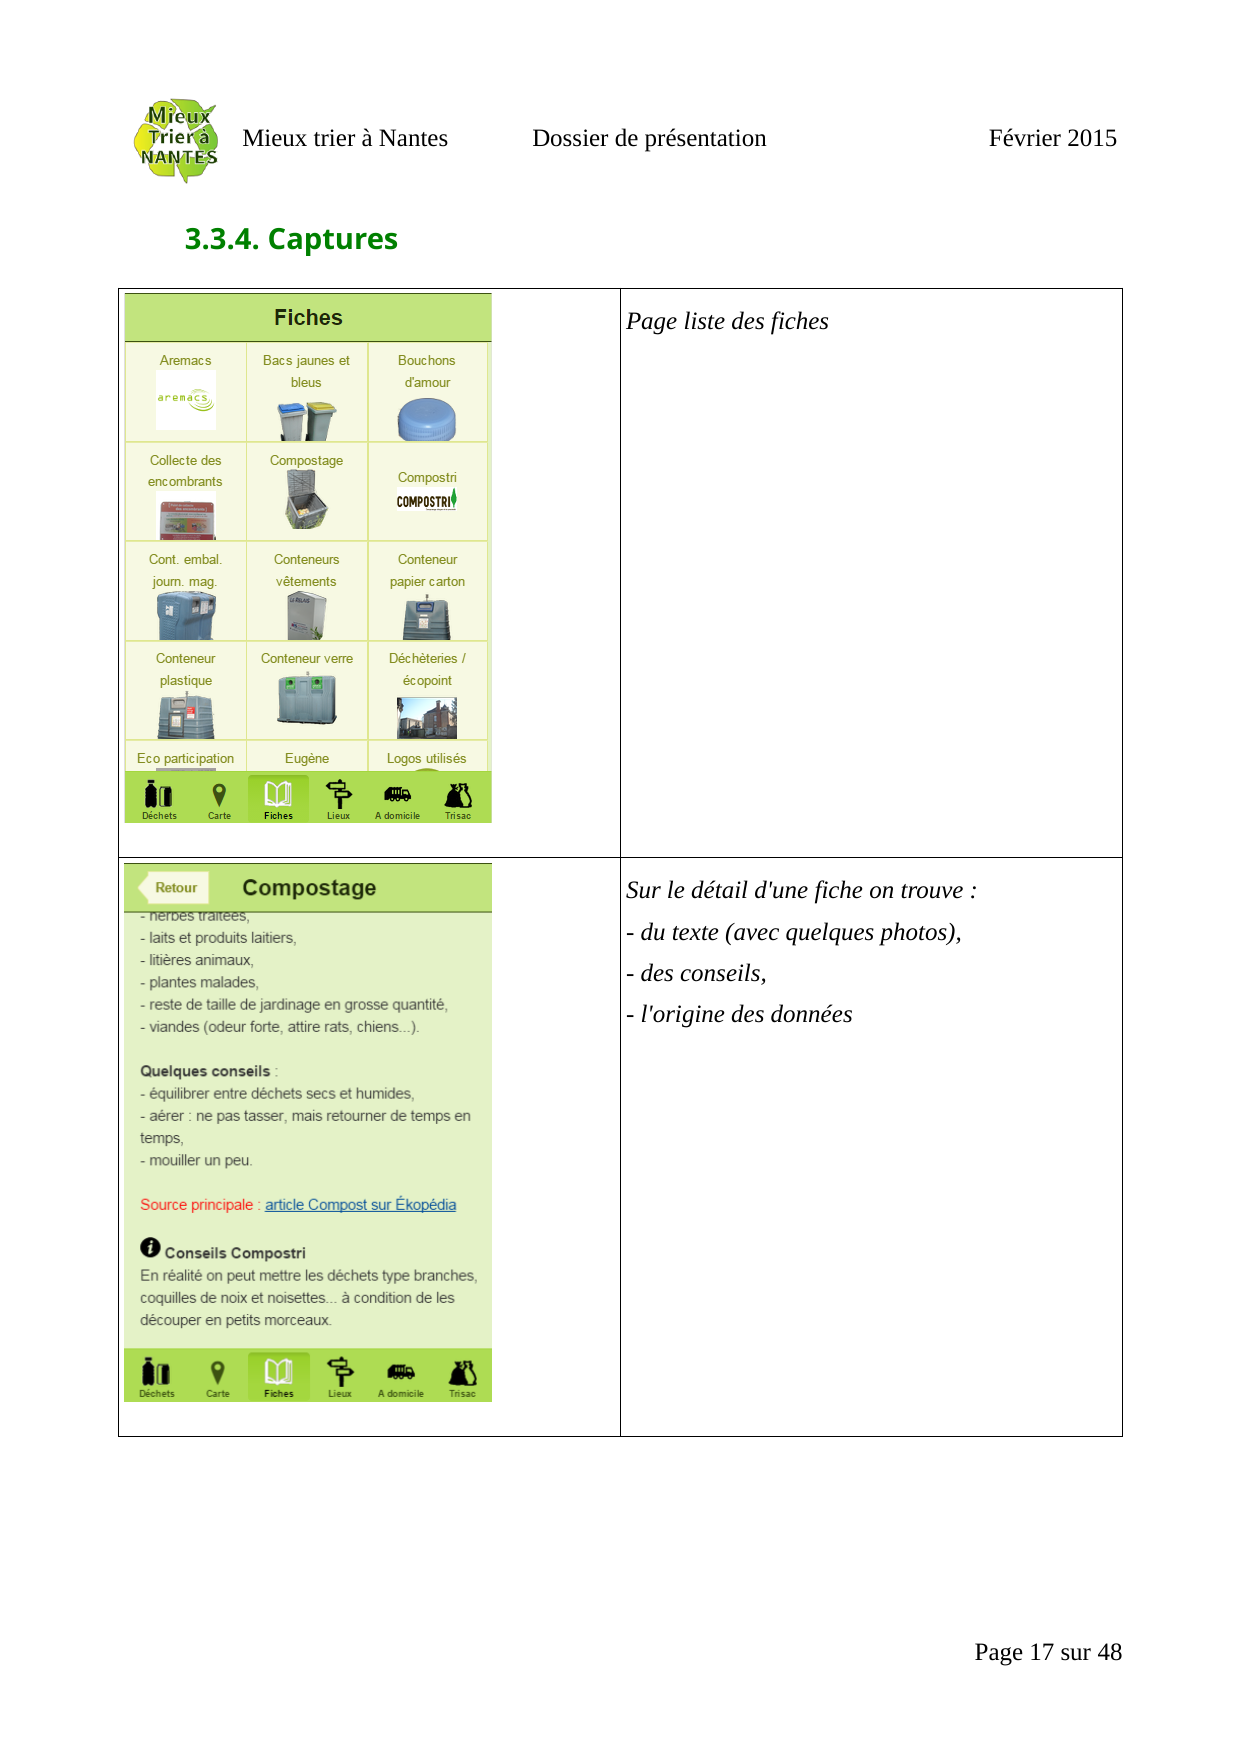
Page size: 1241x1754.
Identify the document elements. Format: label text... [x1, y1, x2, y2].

subtitle Captures [148, 218, 1122, 258]
table_header [119, 289, 620, 857]
table_cell [119, 858, 620, 1436]
picture [124, 293, 492, 823]
picture [131, 95, 221, 185]
table_cell Sur le détail d'une fiche on trouve : - du texte (avec quelques photos), - des conseils, - l'origine des données [621, 858, 1122, 1436]
picture [124, 863, 492, 1402]
table_header Page liste des fiches [621, 289, 1122, 857]
